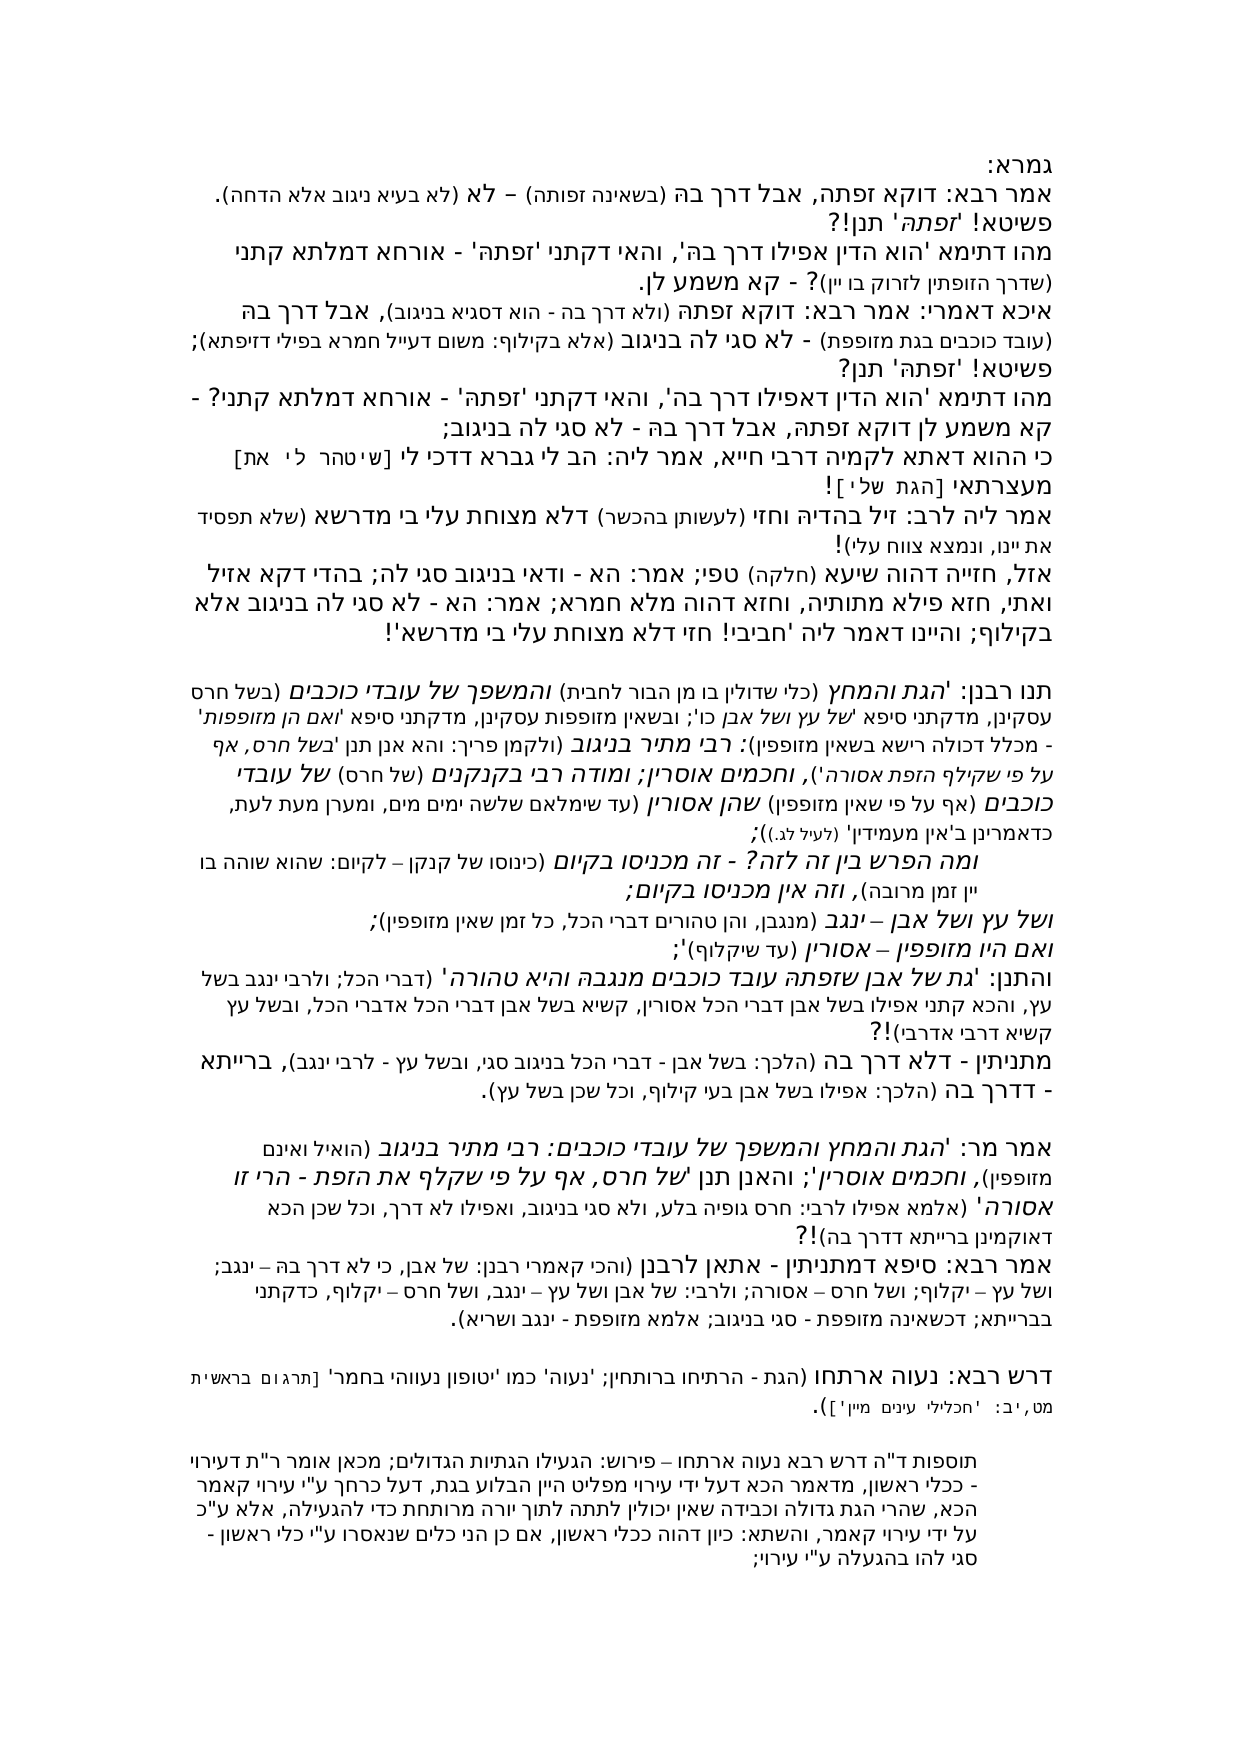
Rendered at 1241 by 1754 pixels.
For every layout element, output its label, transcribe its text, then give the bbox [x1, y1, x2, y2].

text והתנן: 'גת של אבן שזפתהּ עובד כוכבים מנגבהּ והיא טהורה' (דברי הכל; ולרבי ינגב בשל עץ, והכא קתני אפילו בשל אבן דברי הכל אסורין, קשיא בשל אבן דברי הכל אדברי הכל, ובשל עץ קשיא דרבי אדרבי)!? [187, 963, 1053, 1046]
text תנו רבנן: 'הגת והמחץ (כלי שדולין בו מן הבור לחבית) והמשפך של עובדי כוכבים (בשל חרס עסקינן, מדקתני סיפא 'של עץ ושל אבן כו'; ובשאין מזופפות עסקינן, מדקתני סיפא 'ואם הן מזופפות' - מכלל דכולה רישא בשאין מזופפין): רבי מתיר בניגוב (ולקמן פריך: והא אנן תנן 'בשל חרס, אף על פי שקילף הזפת אסורה'), וחכמים אוסרין; ומודה רבי בקנקנים (של חרס) של עובדי כוכבים (אף על פי שאין מזופפין) שהן אסורין (עד שימלאם שלשה ימים מים, ומערן מעת לעת, כדאמרינן ב'אין מעמידין' (לעיל לג.)); [187, 676, 1053, 846]
text מתניתין - דלא דרך בה (הלכך: בשל אבן - דברי הכל בניגוב סגי, ובשל עץ - לרבי ינגב), ברייתא - דדרך בה (הלכך: אפילו בשל אבן בעי קילוף, וכל שכן בשל עץ). [187, 1046, 1053, 1104]
text גמרא: [187, 150, 1053, 179]
text אמר מר: 'הגת והמחץ והמשפך של עובדי כוכבים: רבי מתיר בניגוב (הואיל ואינם מזופפין), וחכמים אוסרין'; והאנן תנן 'של חרס, אף על פי שקלף את הזפת - הרי זו אסורה' (אלמא אפילו לרבי: חרס גופיה בלע, ולא סגי בניגוב, ואפילו לא דרך, וכל שכן הכא דאוקמינן ברייתא דדרך בה)!? [187, 1133, 1053, 1250]
text אמר רבא: דוקא זפתה, אבל דרך בהּ (בשאינה זפותה) – לא (לא בעיא ניגוב אלא הדחה). [187, 179, 1053, 208]
text דרש רבא: נעוה ארתחו (הגת - הרתיחו ברותחין; 'נעוה' כמו 'יטופון נעווהי בחמר' [תרגום בראשית מט,יב: 'חכלילי עינים מיין']). [187, 1361, 1053, 1420]
text ושל עץ ושל אבן – ינגב (מנגבן, והן טהורים דברי הכל, כל זמן שאין מזופפין); [187, 905, 1053, 934]
text מהו דתימא 'הוא הדין דאפילו דרך בה', והאי דקתני 'זפתהּ' - אורחא דמלתא קתני? - קא משמע לן דוקא זפתהּ, אבל דרך בהּ - לא סגי לה בניגוב; [187, 383, 1053, 442]
text אזל, חזייה דהוה שיעא (חלקה) טפי; אמר: הא - ודאי בניגוב סגי לה; בהדי דקא אזיל ואתי, חזא פילא מתותיה, וחזא דהוה מלא חמרא; אמר: הא - לא סגי לה בניגוב אלא בקילוף; והיינו דאמר ליה 'חביבי! חזי דלא מצוחת עלי בי מדרשא'! [187, 559, 1053, 647]
text תוספות ד"ה דרש רבא נעוה ארתחו – פירוש: הגעילו הגתיות הגדולים; מכאן אומר ר"ת דעירוי - ככלי ראשון, מדאמר הכא דעל ידי עירוי מפליט היין הבלוע בגת, דעל כרחך ע"י עירוי קאמר הכא, שהרי הגת גדולה וכבידה שאין יכולין לתתה לתוך יורה מרותחת כדי להגעילה, אלא ע"כ על ידי עירוי קאמר, והשתא: כיון דהוה ככלי ראשון, אם כן הני כלים שנאסרו ע"י כלי ראשון - סגי להו בהגעלה ע"י עירוי; [187, 1448, 978, 1570]
text אמר ליה לרב: זיל בהדיהּ וחזי (לעשותן בהכשר) דלא מצוחת עלי בי מדרשא (שלא תפסיד את יינו, ונמצא צווח עלי)! [187, 501, 1053, 559]
text פשיטא! 'זפתהּ' תנן!? [187, 208, 1053, 237]
text ומה הפרש בין זה לזה? - זה מכניסו בקיום (כינוסו של קנקן – לקיום: שהוא שוהה בו יין זמן מרובה), וזה אין מכניסו בקיום; [187, 846, 978, 905]
text פשיטא! 'זפתהּ' תנן? [187, 354, 1053, 383]
text אמר רבא: סיפא דמתניתין - אתאן לרבנן (והכי קאמרי רבנן: של אבן, כי לא דרך בהּ – ינגב; ושל עץ – יקלוף; ושל חרס – אסורה; ולרבי: של אבן ושל עץ – ינגב, ושל חרס – יקלוף, כדקתני בברייתא; דכשאינה מזופפת - סגי בניגוב; אלמא מזופפת - ינגב ושריא). [187, 1250, 1053, 1333]
text איכא דאמרי: אמר רבא: דוקא זפתהּ (ולא דרך בה - הוא דסגיא בניגוב), אבל דרך בהּ (עובד כוכבים בגת מזופפת) - לא סגי לה בניגוב (אלא בקילוף: משום דעייל חמרא בפילי דזיפתא); [187, 296, 1053, 354]
text ואם היו מזופפין – אסורין (עד שיקלוף)'; [187, 934, 1053, 963]
text כי ההוא דאתא לקמיה דרבי חייא, אמר ליה: הב לי גברא דדכי לי [שיטהר לי את] מעצרתאי [הגת שלי]! [187, 442, 1053, 501]
text מהו דתימא 'הוא הדין אפילו דרך בהּ', והאי דקתני 'זפתהּ' - אורחא דמלתא קתני (שדרך הזופתין לזרוק בו יין)? - קא משמע לן. [187, 237, 1053, 296]
